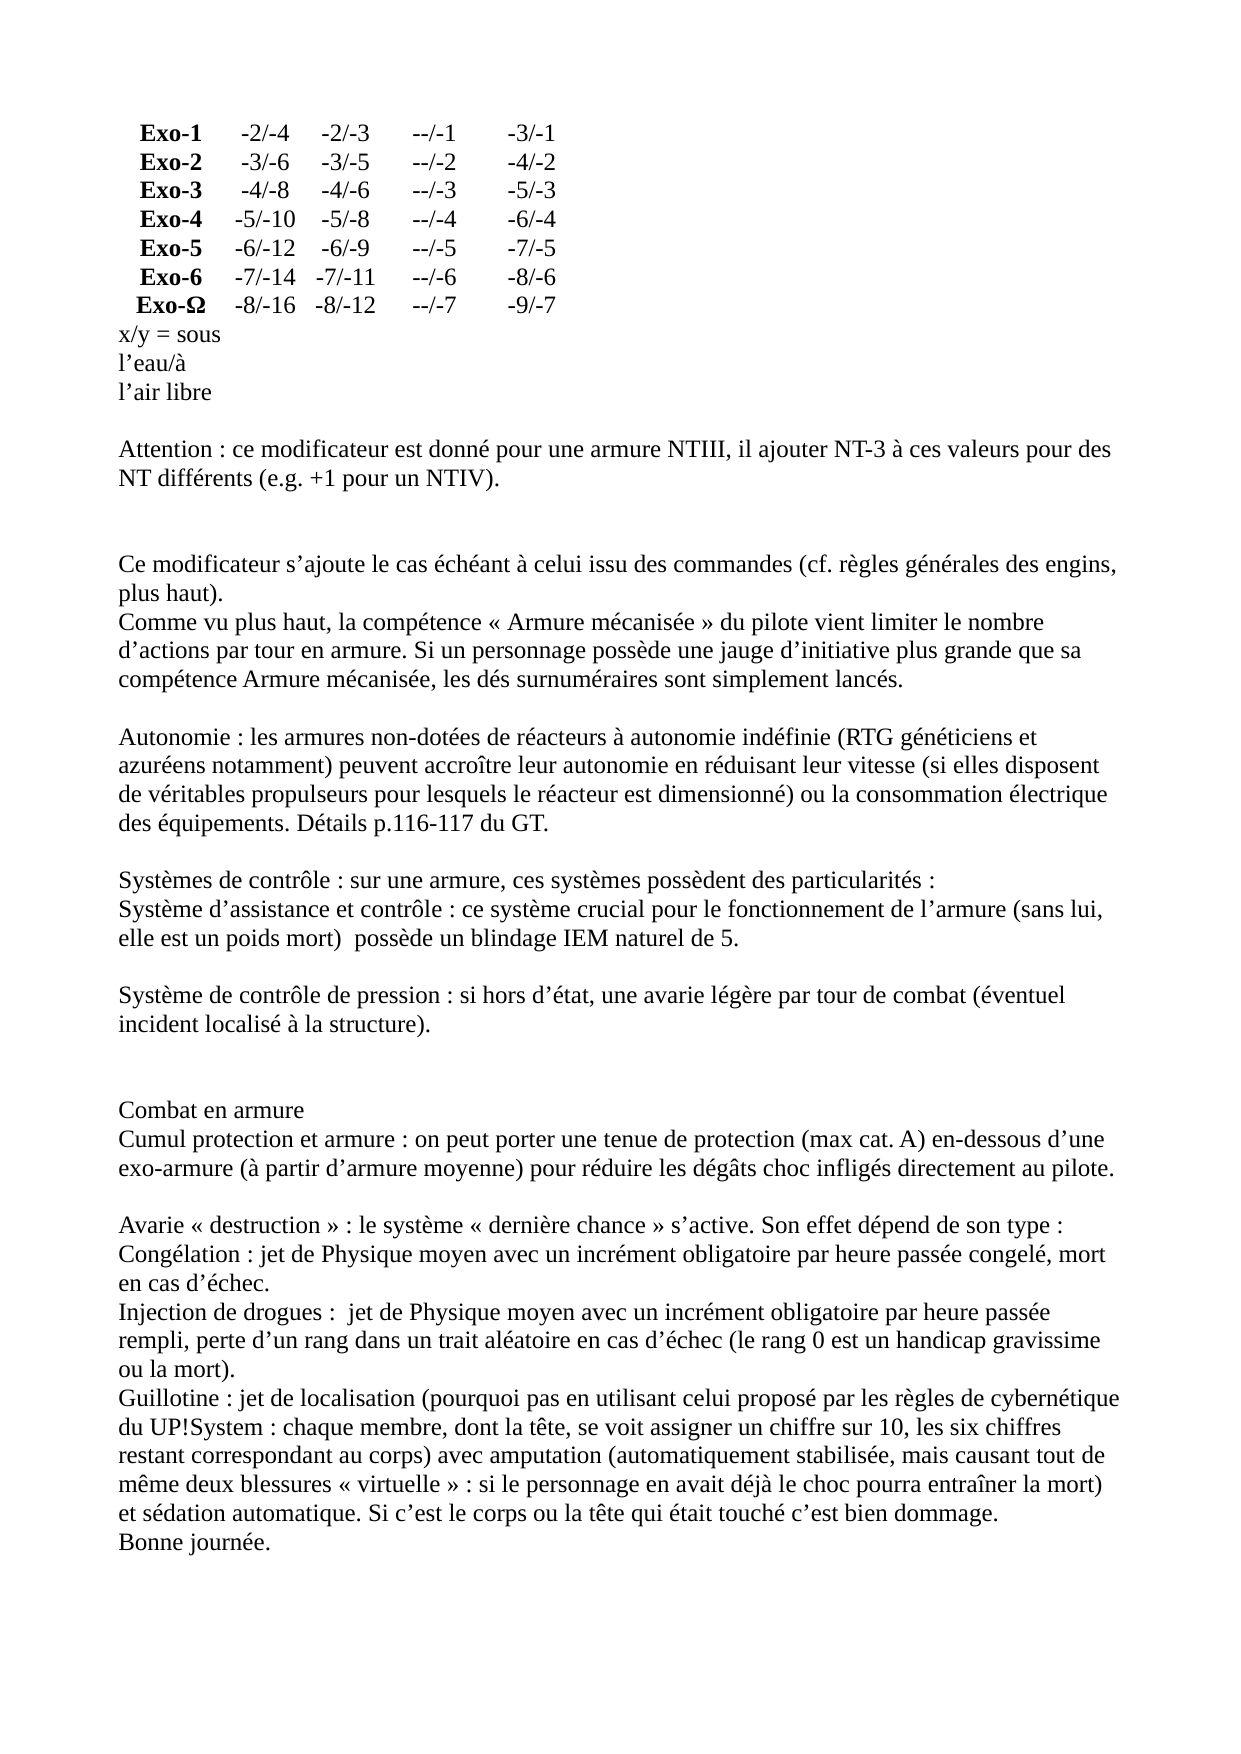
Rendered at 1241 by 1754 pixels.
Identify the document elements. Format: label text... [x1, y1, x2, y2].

table_cell -7/-11 [304, 262, 388, 291]
table_cell --/-5 [388, 233, 481, 262]
text Injection de drogues : jet de Physique moyen avec un incrément obligatoire par heure passée rempli, perte d’un rang dans un trait aléatoire en cas d’échec (le rang 0 est un handicap gravissime ou la mort). [118, 1297, 1122, 1383]
table_cell -9/-7 [481, 291, 583, 319]
table_cell -5/-8 [304, 204, 388, 233]
text Comme vu plus haut, la compétence « Armure mécanisée » du pilote vient limiter le nombre d’actions par tour en armure. Si un personnage possède une jauge d’initiative plus grande que sa compétence Armure mécanisée, les dés surnuméraires sont simplement lancés. [118, 607, 1122, 693]
table_cell Exo-1 [115, 118, 227, 147]
table_cell -4/-6 [304, 176, 388, 204]
table_cell --/-3 [388, 176, 481, 204]
table_cell -7/-5 [481, 233, 583, 262]
table_cell x/y = sous l’eau/à l’air libre [115, 319, 227, 406]
table_cell -5/-3 [481, 176, 583, 204]
table_cell [227, 319, 303, 406]
table_cell [304, 319, 388, 406]
table_cell -8/-12 [304, 291, 388, 319]
text Systèmes de contrôle : sur une armure, ces systèmes possèdent des particularités : [118, 866, 1122, 894]
table_cell -4/-8 [227, 176, 303, 204]
text Guillotine : jet de localisation (pourquoi pas en utilisant celui proposé par les règles de cybernétique du UP!System : chaque membre, dont la tête, se voit assigner un chiffre sur 10, les six chiffres restant correspondant au corps) avec amputation (automatiquement stabilisée, mais causant tout de même deux blessures « virtuelle » : si le personnage en avait déjà le choc pourra entraîner la mort) et sédation automatique. Si c’est le corps ou la tête qui était touché c’est bien dommage. [118, 1383, 1122, 1527]
text Avarie « destruction » : le système « dernière chance » s’active. Son effet dépend de son type : [118, 1211, 1122, 1239]
table_cell [388, 319, 481, 406]
text Attention : ce modificateur est donné pour une armure NTIII, il ajouter NT-3 à ces valeurs pour des NT différents (e.g. +1 pour un NTIV). [118, 434, 1122, 492]
table_cell -6/-4 [481, 204, 583, 233]
text Ce modificateur s’ajoute le cas échéant à celui issu des commandes (cf. règles générales des engins, plus haut). [118, 549, 1122, 607]
text Cumul protection et armure : on peut porter une tenue de protection (max cat. A) en-dessous d’une exo-armure (à partir d’armure moyenne) pour réduire les dégâts choc infligés directement au pilote. [118, 1124, 1122, 1182]
table_cell --/-1 [388, 118, 481, 147]
table_cell -6/-12 [227, 233, 303, 262]
table_cell --/-4 [388, 204, 481, 233]
table_cell Exo-5 [115, 233, 227, 262]
table_cell -7/-14 [227, 262, 303, 291]
table_cell -3/-5 [304, 147, 388, 176]
text Système de contrôle de pression : si hors d’état, une avarie légère par tour de combat (éventuel incident localisé à la structure). [118, 981, 1122, 1038]
text Congélation : jet de Physique moyen avec un incrément obligatoire par heure passée congelé, mort en cas d’échec. [118, 1239, 1122, 1297]
table_cell [481, 319, 583, 406]
table_cell -3/-1 [481, 118, 583, 147]
table_cell -3/-6 [227, 147, 303, 176]
text Système d’assistance et contrôle : ce système crucial pour le fonctionnement de l’armure (sans lui, elle est un poids mort) possède un blindage IEM naturel de 5. [118, 894, 1122, 952]
table_cell Exo-6 [115, 262, 227, 291]
table_cell --/-6 [388, 262, 481, 291]
table_cell -2/-3 [304, 118, 388, 147]
table_cell -2/-4 [227, 118, 303, 147]
table_cell -8/-16 [227, 291, 303, 319]
table_cell -6/-9 [304, 233, 388, 262]
table_cell Exo-Ω [115, 291, 227, 319]
table_cell --/-2 [388, 147, 481, 176]
table_cell Exo-4 [115, 204, 227, 233]
text Autonomie : les armures non-dotées de réacteurs à autonomie indéfinie (RTG généticiens et azuréens notamment) peuvent accroître leur autonomie en réduisant leur vitesse (si elles disposent de véritables propulseurs pour lesquels le réacteur est dimensionné) ou la consommation électrique des équipements. Détails p.116-117 du GT. [118, 722, 1122, 837]
table_cell -5/-10 [227, 204, 303, 233]
text Combat en armure [118, 1096, 1122, 1124]
table_cell -8/-6 [481, 262, 583, 291]
table_cell Exo-3 [115, 176, 227, 204]
text Bonne journée. [118, 1527, 1122, 1556]
table_cell -4/-2 [481, 147, 583, 176]
table_cell Exo-2 [115, 147, 227, 176]
table_cell --/-7 [388, 291, 481, 319]
